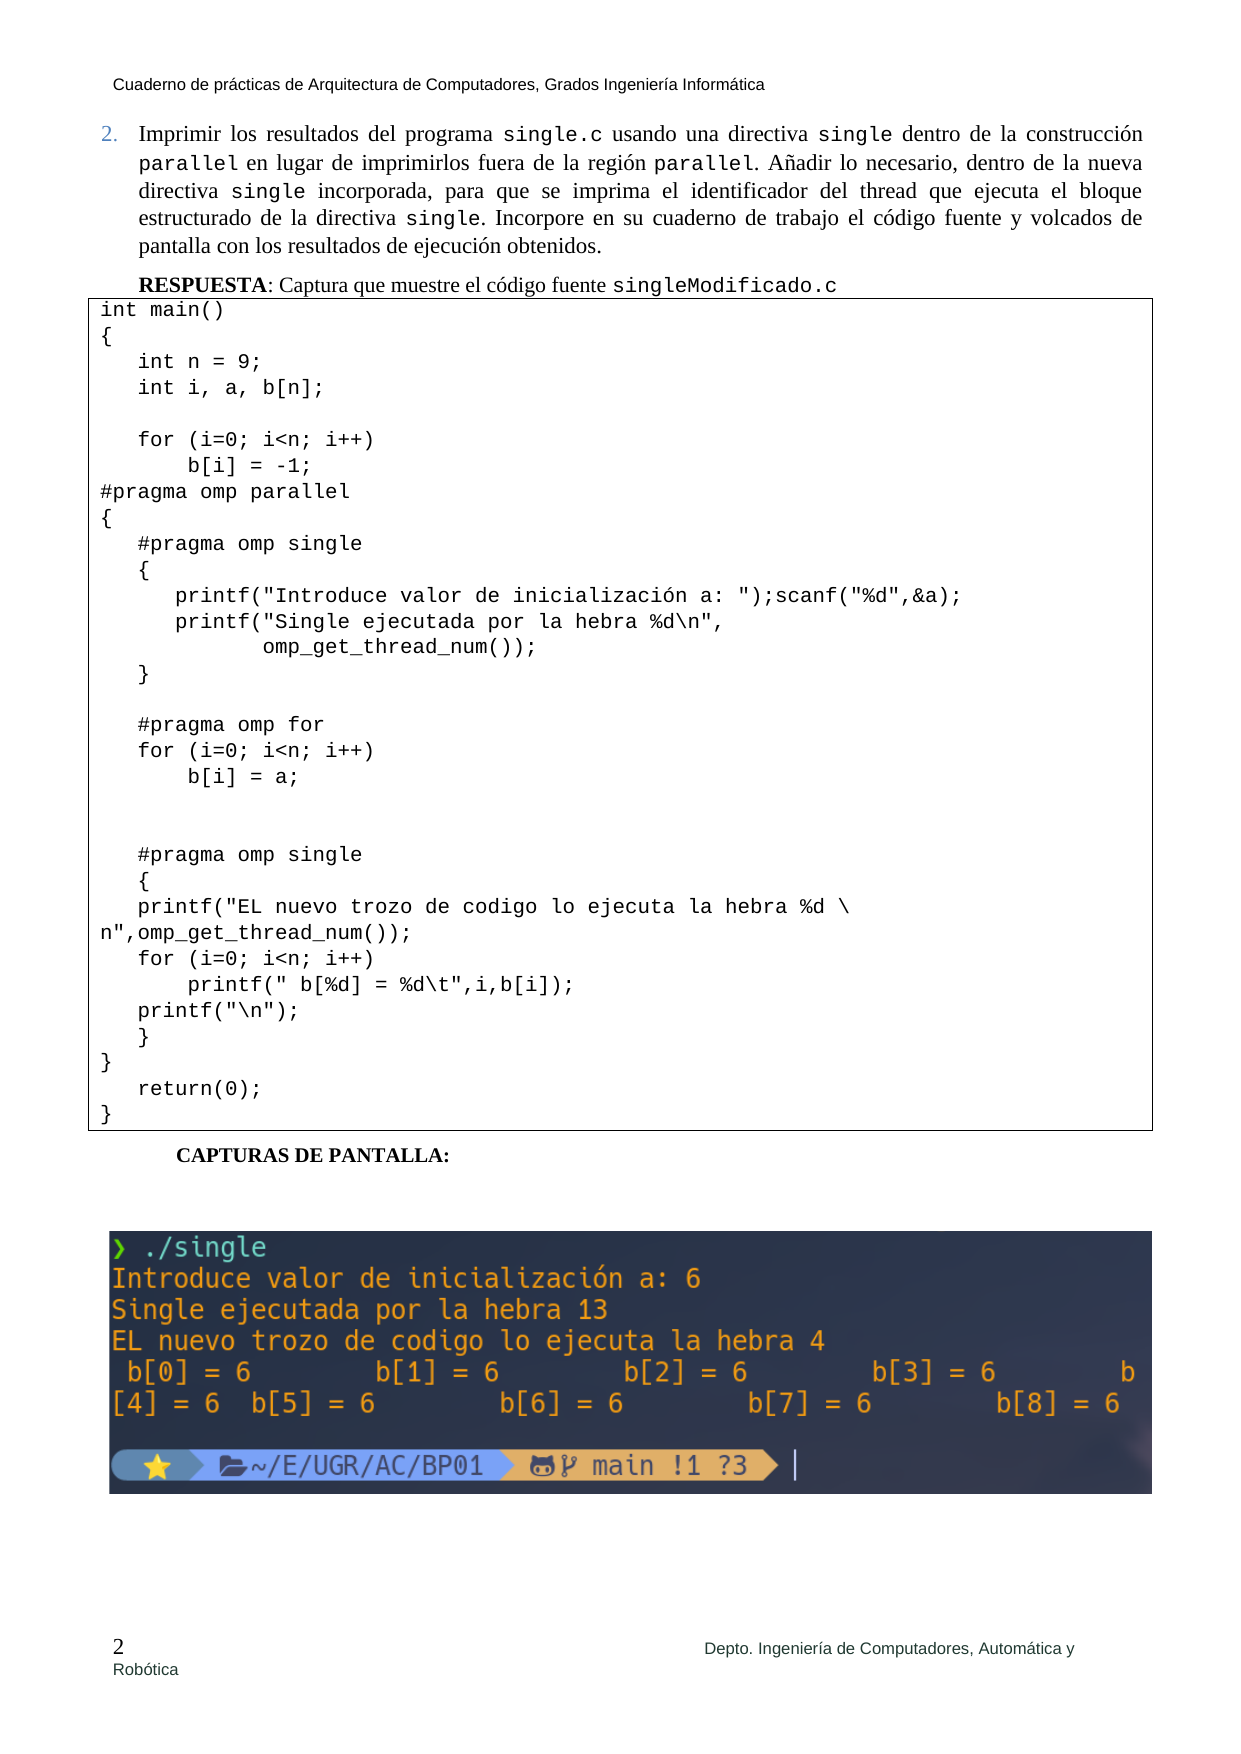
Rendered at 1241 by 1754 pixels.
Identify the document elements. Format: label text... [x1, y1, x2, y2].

list Imprimir los resultados del programa single.c usando una directiva single dentro de la construcción parallel en lugar de imprimirlos fuera de la región parallel. Añadir lo necesario, dentro de la nueva directiva single incorporada, para que se imprima el identificador del thread que ejecuta el bloque estructurado de la directiva single. Incorpore en su cuaderno de trabajo el código fuente y volcados de pantalla con los resultados de ejecución obtenidos. [101, 121, 1143, 258]
table_header int main() { int n = 9; int i, a, b[n]; for (i=0; i<n; i++) b[i] = -1; #pragma omp parallel { #pragma omp single { printf("Introduce valor de inicialización a: ");scanf("%d",&a); printf("Single ejecutada por la hebra %d\n", omp_get_thread_num()); } #pragma omp for for (i=0; i<n; i++) b[i] = a; #pragma omp single { printf("EL nuevo trozo de codigo lo ejecuta la hebra %d \n",omp_get_thread_num()); for (i=0; i<n; i++) printf(" b[%d] = %d\t",i,b[i]); printf("\n"); } } return(0); } [89, 299, 1152, 1129]
text CAPTURAS DE PANTALLA: [176, 1143, 1143, 1167]
text RESPUESTA: Captura que muestre el código fuente singleModificado.c [138, 271, 1143, 298]
picture [109, 1231, 1152, 1494]
